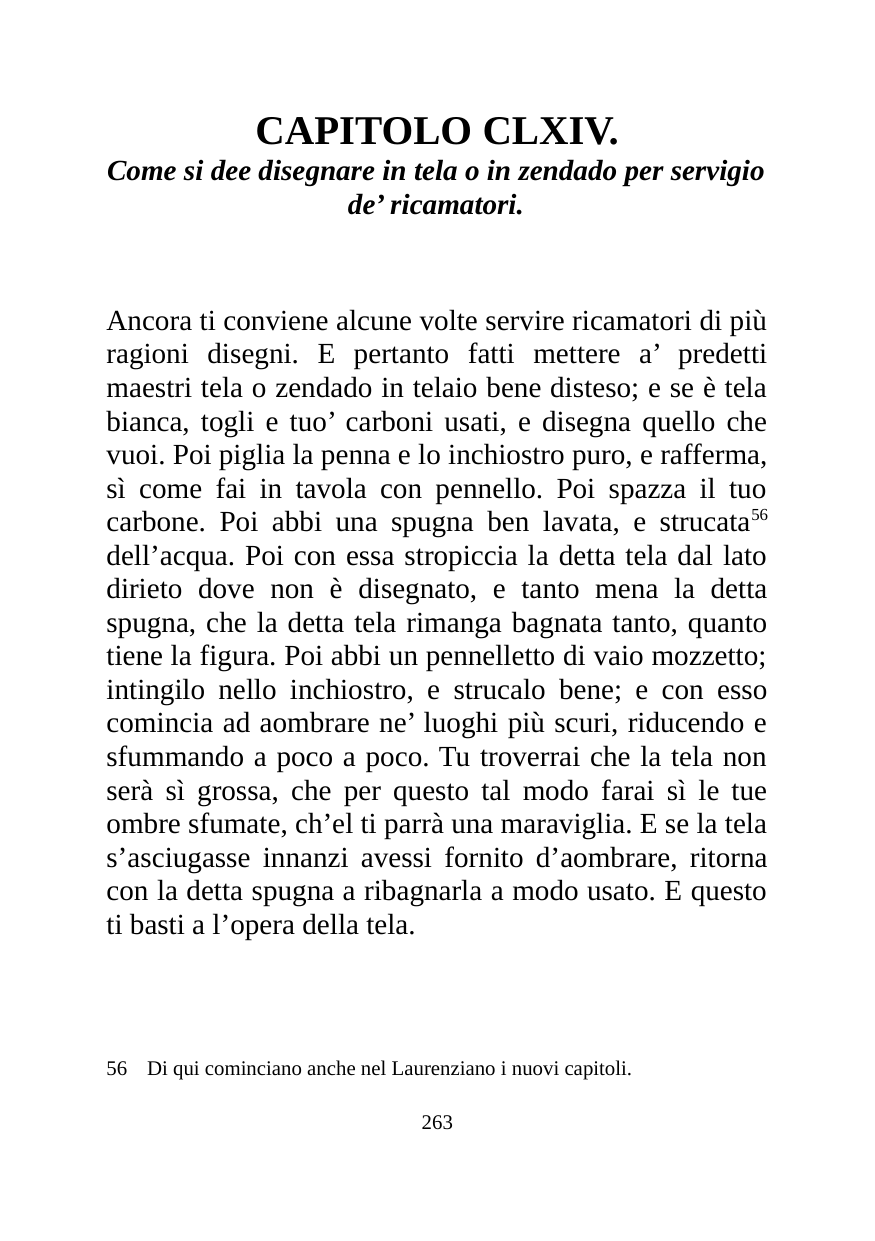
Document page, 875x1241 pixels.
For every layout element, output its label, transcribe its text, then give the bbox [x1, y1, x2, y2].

text Di qui cominciano anche nel Laurenziano i nuovi capitoli. [106, 1056, 768, 1080]
text Ancora ti conviene alcune volte servire ricamatori di più ragioni disegni. E pertanto fatti mettere a’ predetti maestri tela o zendado in telaio bene disteso; e se è tela bianca, togli e tuo’ carboni usati, e disegna quello che vuoi. Poi piglia la penna e lo inchiostro puro, e rafferma, sì come fai in tavola con pennello. Poi spazza il tuo carbone. Poi abbi una spugna ben lavata, e strucata dell’acqua. Poi con essa stropiccia la detta tela dal lato dirieto dove non è disegnato, e tanto mena la detta spugna, che la detta tela rimanga bagnata tanto, quanto tiene la figura. Poi abbi un pennelletto di vaio mozzetto; intingilo nello inchiostro, e strucalo bene; e con esso comincia ad aombrare ne’ luoghi più scuri, riducendo e sfummando a poco a poco. Tu troverrai che la tela non serà sì grossa, che per questo tal modo farai sì le tue ombre sfumate, ch’el ti parrà una maraviglia. E se la tela s’asciugasse innanzi avessi fornito d’aombrare, ritorna con la detta spugna a ribagnarla a modo usato. E questo ti basti a l’opera della tela. [106, 303, 768, 940]
subtitle CAPITOLO CLXIV. Come si dee disegnare in tela o in zendado per servigio de’ ricamatori. [106, 106, 768, 220]
